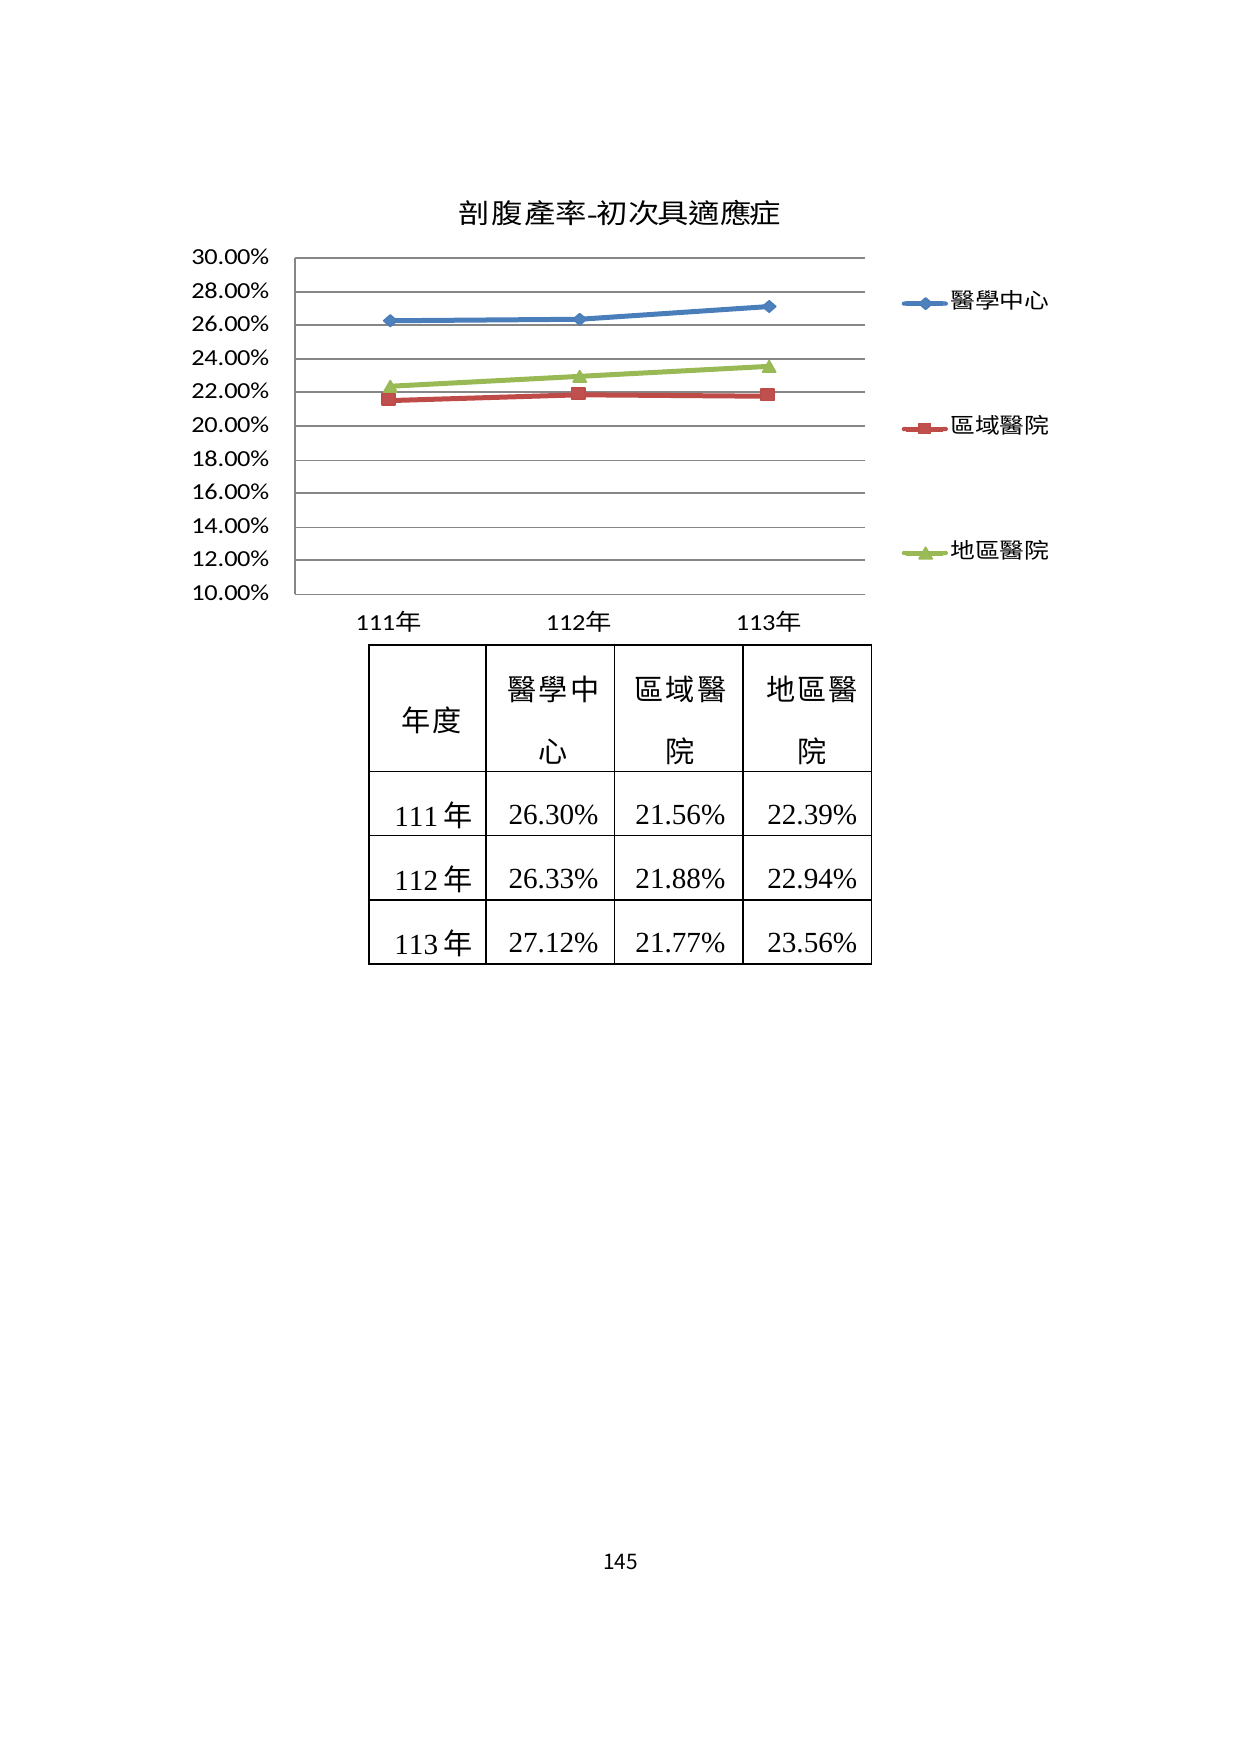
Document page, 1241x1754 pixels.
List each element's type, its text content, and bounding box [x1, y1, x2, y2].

table_cell 22.94% [744, 836, 871, 899]
table_cell 21.88% [615, 836, 742, 899]
table_cell 21.56% [615, 772, 742, 835]
table_cell 21.77% [615, 901, 742, 963]
table_cell 22.39% [744, 772, 871, 835]
table_cell 26.33% [487, 836, 614, 899]
table_cell 113年 [370, 901, 485, 963]
table_cell 26.30% [487, 772, 614, 835]
table_header 年度 [370, 646, 485, 771]
table_header 地區醫院 [744, 646, 871, 771]
table_cell 27.12% [487, 901, 614, 963]
table_cell 112年 [370, 836, 485, 899]
table_header 區域醫院 [615, 646, 742, 771]
table_cell 111年 [370, 772, 485, 835]
table_cell 23.56% [744, 901, 871, 963]
table_header 醫學中心 [487, 646, 614, 771]
